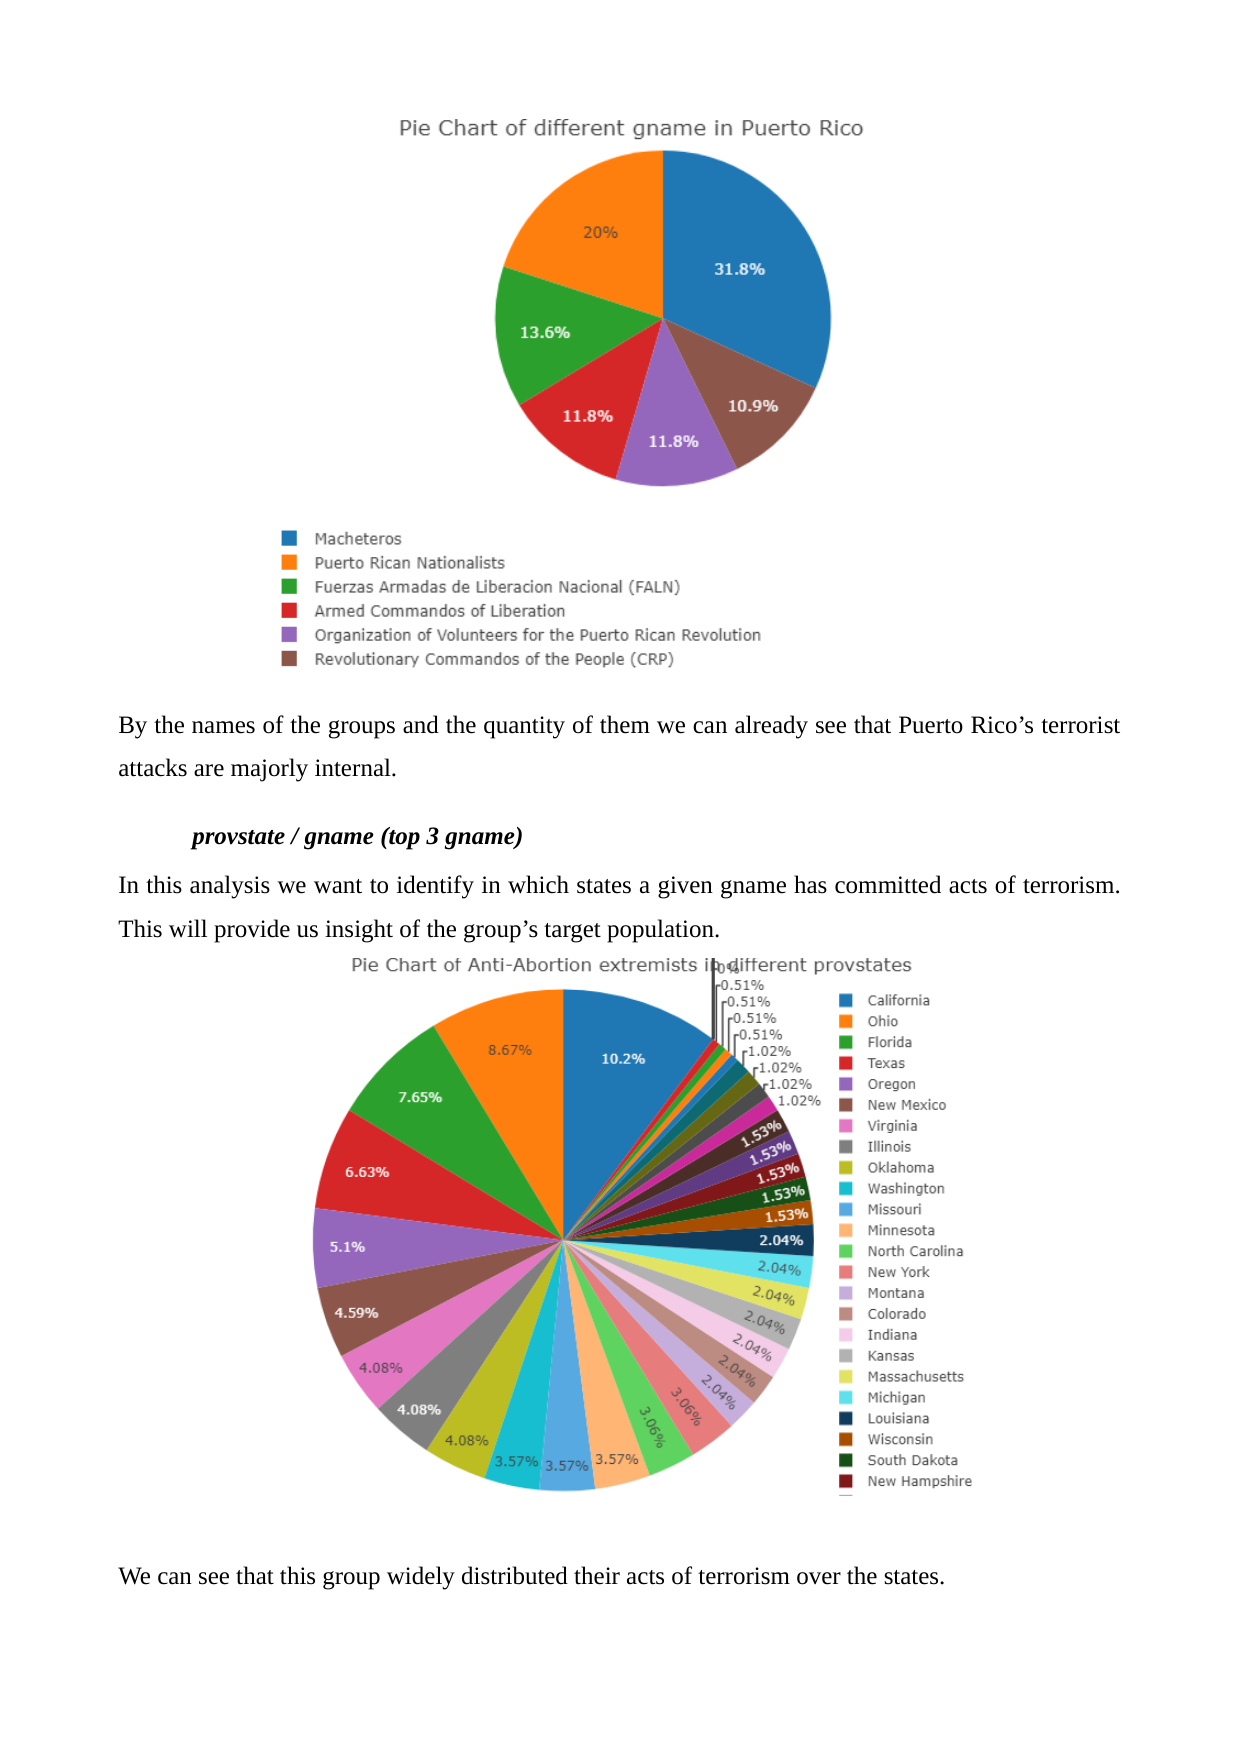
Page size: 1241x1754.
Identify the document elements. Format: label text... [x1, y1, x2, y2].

text By the names of the groups and the quantity of them we can already see that Puerto Rico’s terrorist attacks are majorly internal. [118, 710, 1122, 782]
picture [247, 958, 1016, 1540]
table_header [119, 119, 188, 688]
picture [188, 119, 1075, 689]
table_header [119, 958, 247, 1539]
table_header [1075, 119, 1122, 688]
subtitle provstate / gname (top 3 gname) [118, 821, 1122, 850]
table_header [1016, 958, 1122, 1539]
text In this analysis we want to identify in which states a given gname has committed acts of terrorism. This will provide us insight of the group’s target population. [118, 871, 1122, 942]
text We can see that this group widely distributed their acts of terrorism over the states. [118, 1561, 1122, 1589]
